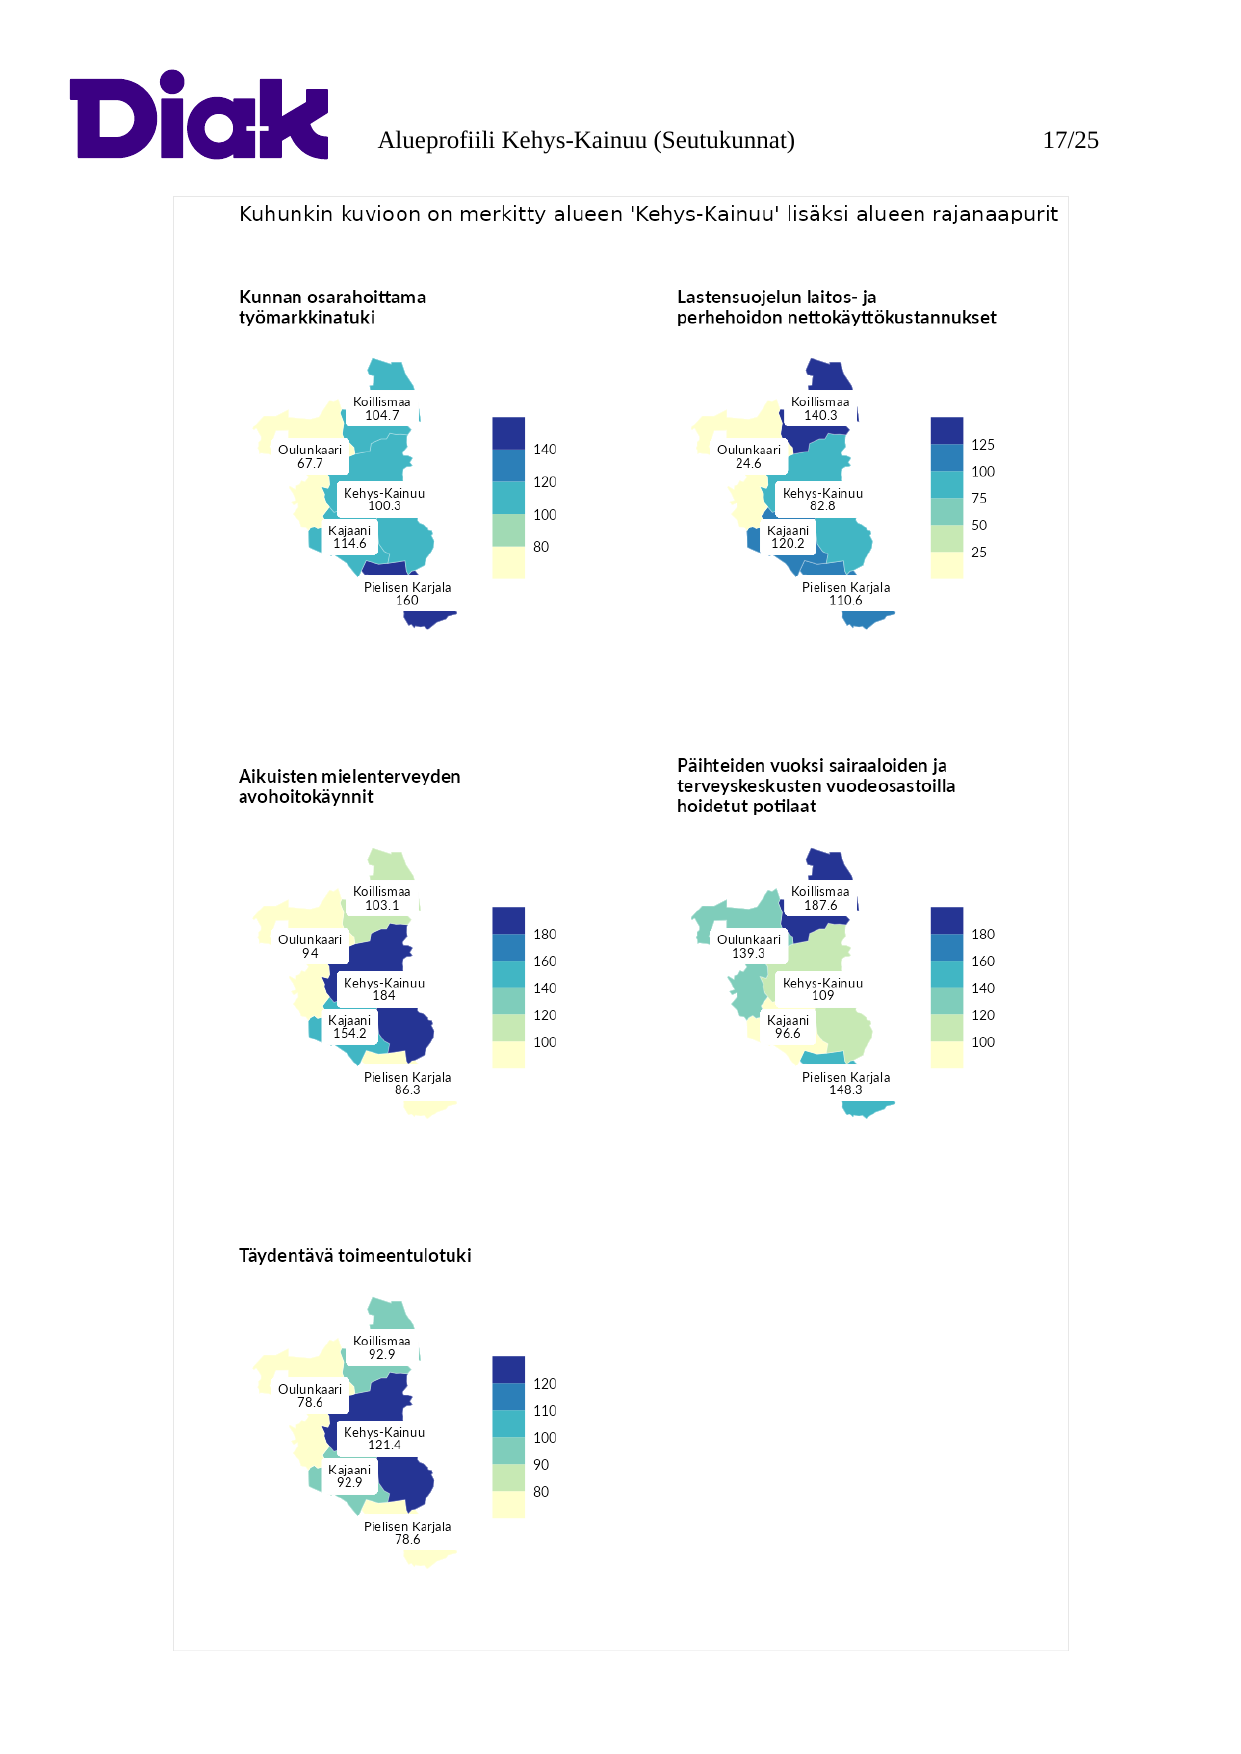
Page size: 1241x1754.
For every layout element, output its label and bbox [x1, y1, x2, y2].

picture [61, 196, 1179, 1651]
